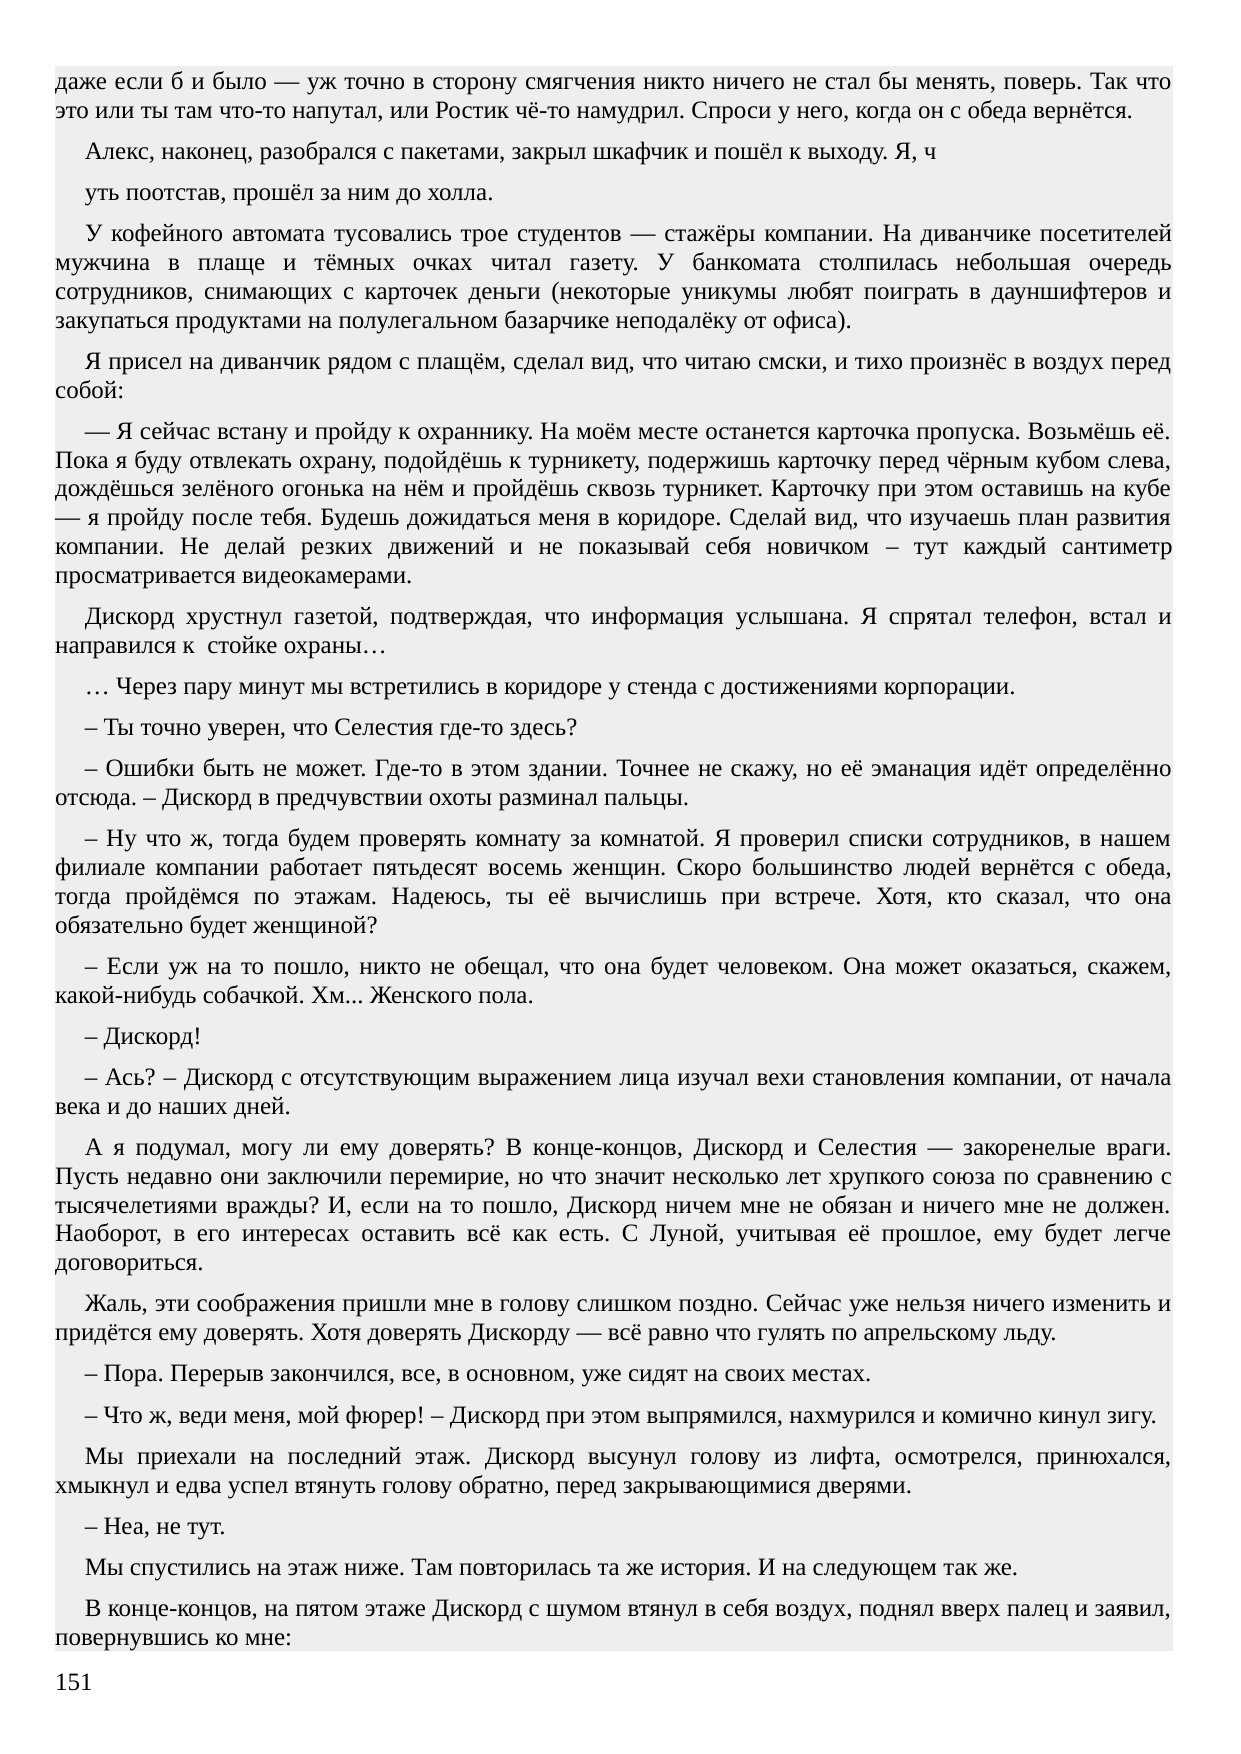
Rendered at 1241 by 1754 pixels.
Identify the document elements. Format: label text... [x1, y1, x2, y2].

text – Неа, не тут. [55, 1511, 1173, 1540]
text — Я сейчас встану и пройду к охраннику. На моём месте останется карточка пропуска. Возьмёшь её. Пока я буду отвлекать охрану, подойдёшь к турникету, подержишь карточку перед чёрным кубом слева, дождёшься зелёного огонька на нём и пройдёшь сквозь турникет. Карточку при этом оставишь на кубе — я пройду после тебя. Будешь дожидаться меня в коридоре. Сделай вид, что изучаешь план развития компании. Не делай резких движений и не показывай себя новичком – тут каждый сантиметр просматривается видеокамерами. [55, 416, 1173, 588]
text – Ты точно уверен, что Селестия где-то здесь? [55, 712, 1173, 741]
text – Что ж, веди меня, мой фюрер! – Дискорд при этом выпрямился, нахмурился и комично кинул зигу. [55, 1400, 1173, 1428]
text – Ась? – Дискорд с отсутствующим выражением лица изучал вехи становления компании, от начала века и до наших дней. [55, 1062, 1173, 1120]
text Мы приехали на последний этаж. Дискорд высунул голову из лифта, осмотрелся, принюхался, хмыкнул и едва успел втянуть голову обратно, перед закрывающимися дверями. [55, 1441, 1173, 1498]
text В конце-концов, на пятом этаже Дискорд с шумом втянул в себя воздух, поднял вверх палец и заявил, повернувшись ко мне: [55, 1593, 1173, 1651]
text Алекс, наконец, разобрался с пакетами, закрыл шкафчик и пошёл к выходу. Я, ч [55, 136, 1173, 165]
text – Если уж на то пошло, никто не обещал, что она будет человеком. Она может оказаться, скажем, какой-нибудь собачкой. Хм... Женского пола. [55, 951, 1173, 1008]
text Жаль, эти соображения пришли мне в голову слишком поздно. Сейчас уже нельзя ничего изменить и придётся ему доверять. Хотя доверять Дискорду — всё равно что гулять по апрельскому льду. [55, 1288, 1173, 1346]
text даже если б и было — уж точно в сторону смягчения никто ничего не стал бы менять, поверь. Так что это или ты там что-то напутал, или Ростик чё-то намудрил. Спроси у него, когда он с обеда вернётся. [55, 66, 1173, 123]
text … Через пару минут мы встретились в коридоре у стенда с достижениями корпорации. [55, 671, 1173, 700]
text – Дискорд! [55, 1021, 1173, 1050]
text Дискорд хрустнул газетой, подтверждая, что информация услышана. Я спрятал телефон, встал и направился к стойке охраны… [55, 601, 1173, 658]
text уть поотстав, прошёл за ним до холла. [55, 177, 1173, 206]
text Мы спустились на этаж ниже. Там повторилась та же история. И на следующем так же. [55, 1552, 1173, 1581]
text У кофейного автомата тусовались трое студентов — стажёры компании. На диванчике посетителей мужчина в плаще и тёмных очках читал газету. У банкомата столпилась небольшая очередь сотрудников, снимающих с карточек деньги (некоторые уникумы любят поиграть в дауншифтеров и закупаться продуктами на полулегальном базарчике неподалёку от офиса). [55, 218, 1173, 333]
text – Ошибки быть не может. Где-то в этом здании. Точнее не скажу, но её эманация идёт определённо отсюда. – Дискорд в предчувствии охоты разминал пальцы. [55, 753, 1173, 811]
text Я присел на диванчик рядом с плащём, сделал вид, что читаю смски, и тихо произнёс в воздух перед собой: [55, 346, 1173, 403]
text А я подумал, могу ли ему доверять? В конце-концов, Дискорд и Селестия — закоренелые враги. Пусть недавно они заключили перемирие, но что значит несколько лет хрупкого союза по сравнению с тысячелетиями вражды? И, если на то пошло, Дискорд ничем мне не обязан и ничего мне не должен. Наоборот, в его интересах оставить всё как есть. С Луной, учитывая её прошлое, ему будет легче договориться. [55, 1132, 1173, 1276]
text – Пора. Перерыв закончился, все, в основном, уже сидят на своих местах. [55, 1358, 1173, 1387]
text – Ну что ж, тогда будем проверять комнату за комнатой. Я проверил списки сотрудников, в нашем филиале компании работает пятьдесят восемь женщин. Скоро большинство людей вернётся с обеда, тогда пройдёмся по этажам. Надеюсь, ты её вычислишь при встрече. Хотя, кто сказал, что она обязательно будет женщиной? [55, 823, 1173, 938]
